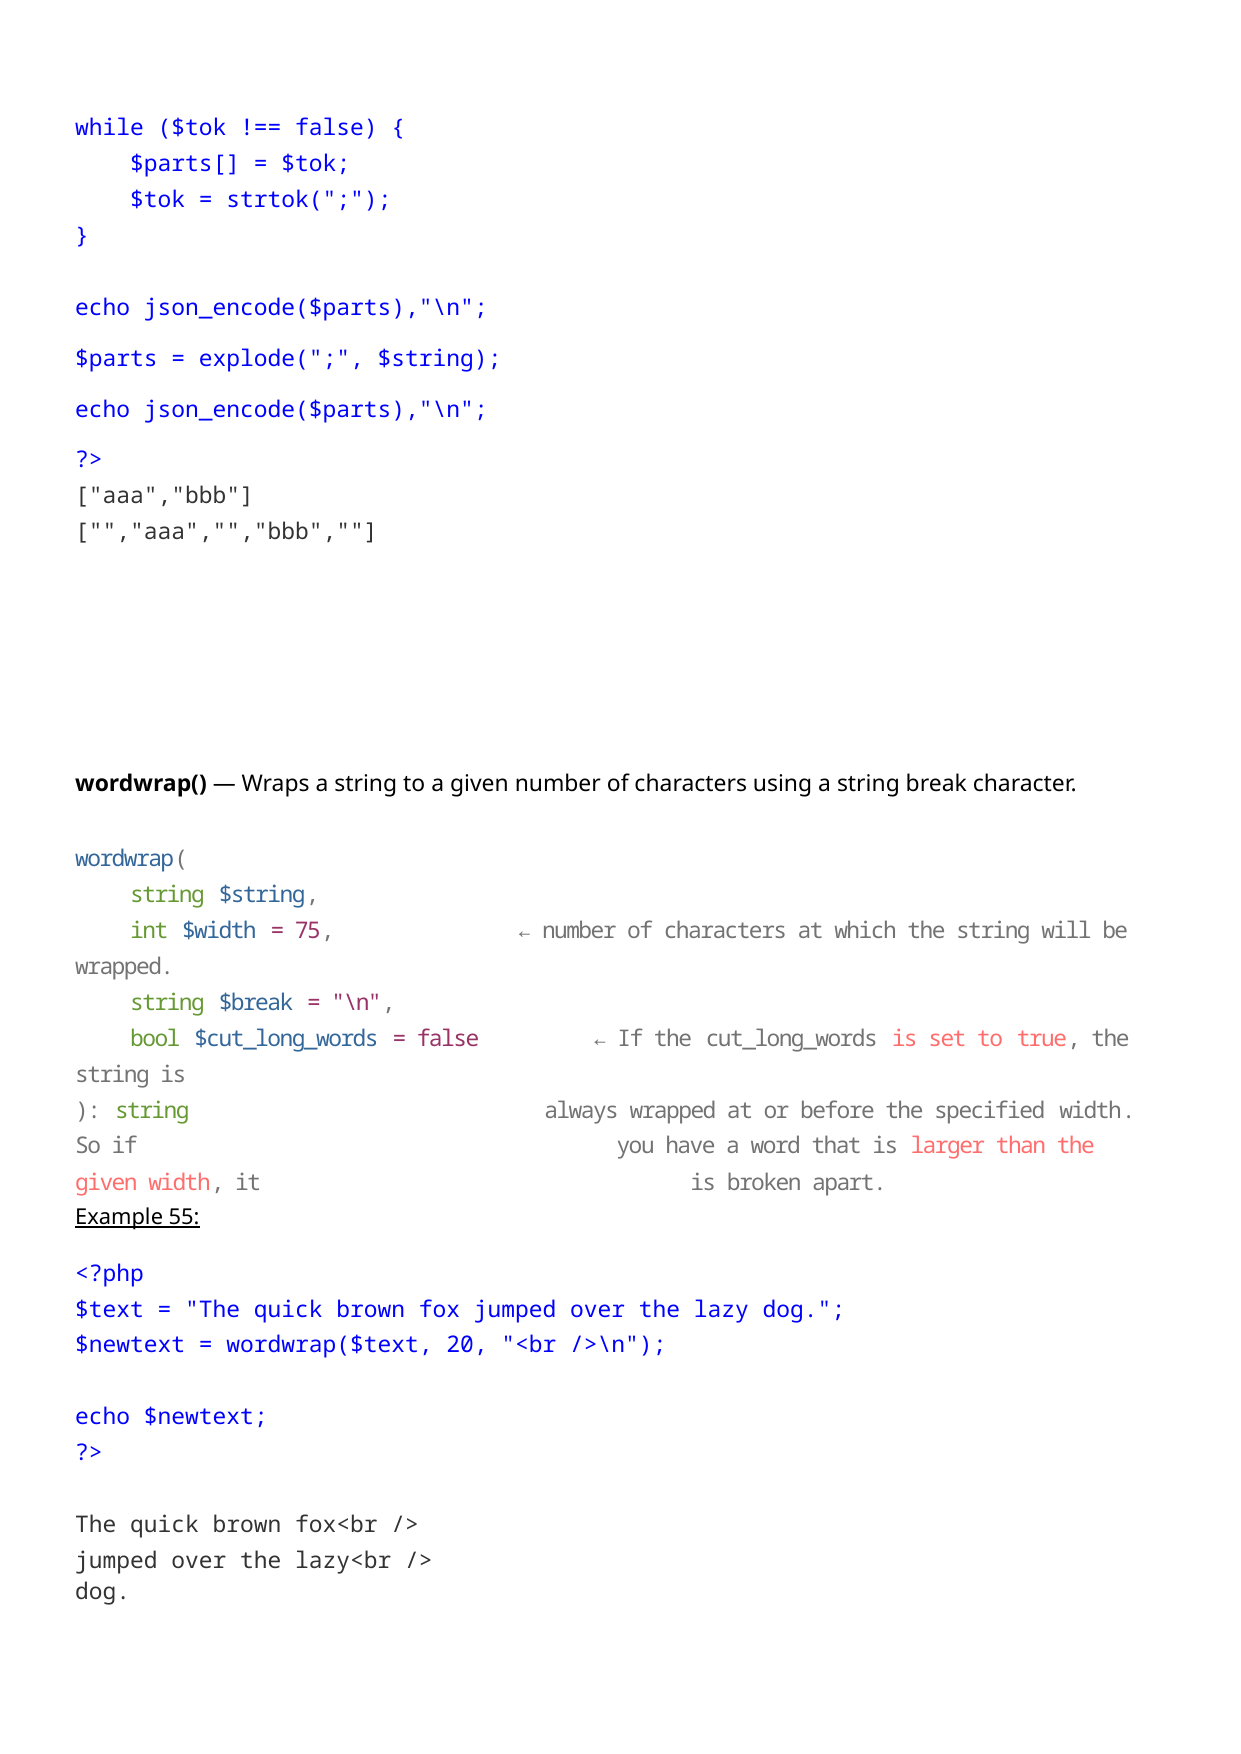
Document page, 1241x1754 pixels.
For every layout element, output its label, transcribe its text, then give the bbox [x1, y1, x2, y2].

text echo json_encode($parts),"\n"; [75, 255, 1166, 322]
text dog. [75, 1575, 1166, 1607]
text ["","aaa","","bbb",""] [75, 515, 1166, 547]
text wordwrap() — Wraps a string to a given number of characters using a string break character. [75, 767, 1166, 798]
text ["aaa","bbb"] [75, 479, 1166, 511]
text wordwrap( string $string, int $width = 75, ← number of characters at which the string will be wrapped. string $break = "\n", bool $cut_long_words = false ← If the cut_long_words is set to true, the string is ): string always wrapped at or before the specified width. So if you have a word that is larger than the given width, it is broken apart. [75, 842, 1166, 1197]
text <?php $text = "The quick brown fox jumped over the lazy dog."; $newtext = wordwrap($text, 20, "<br />\n"); echo $newtext; ?> [75, 1257, 1166, 1467]
text jumped over the lazy<br /> [75, 1544, 1166, 1575]
text The quick brown fox<br /> [75, 1508, 1166, 1539]
text ?> [75, 443, 1166, 475]
text while ($tok !== false) { $parts[] = $tok; $tok = strtok(";"); } [75, 75, 1166, 250]
text Example 55: [75, 1201, 1166, 1231]
text $parts = explode(";", $string); [75, 342, 1166, 373]
text echo json_encode($parts),"\n"; [75, 392, 1166, 424]
